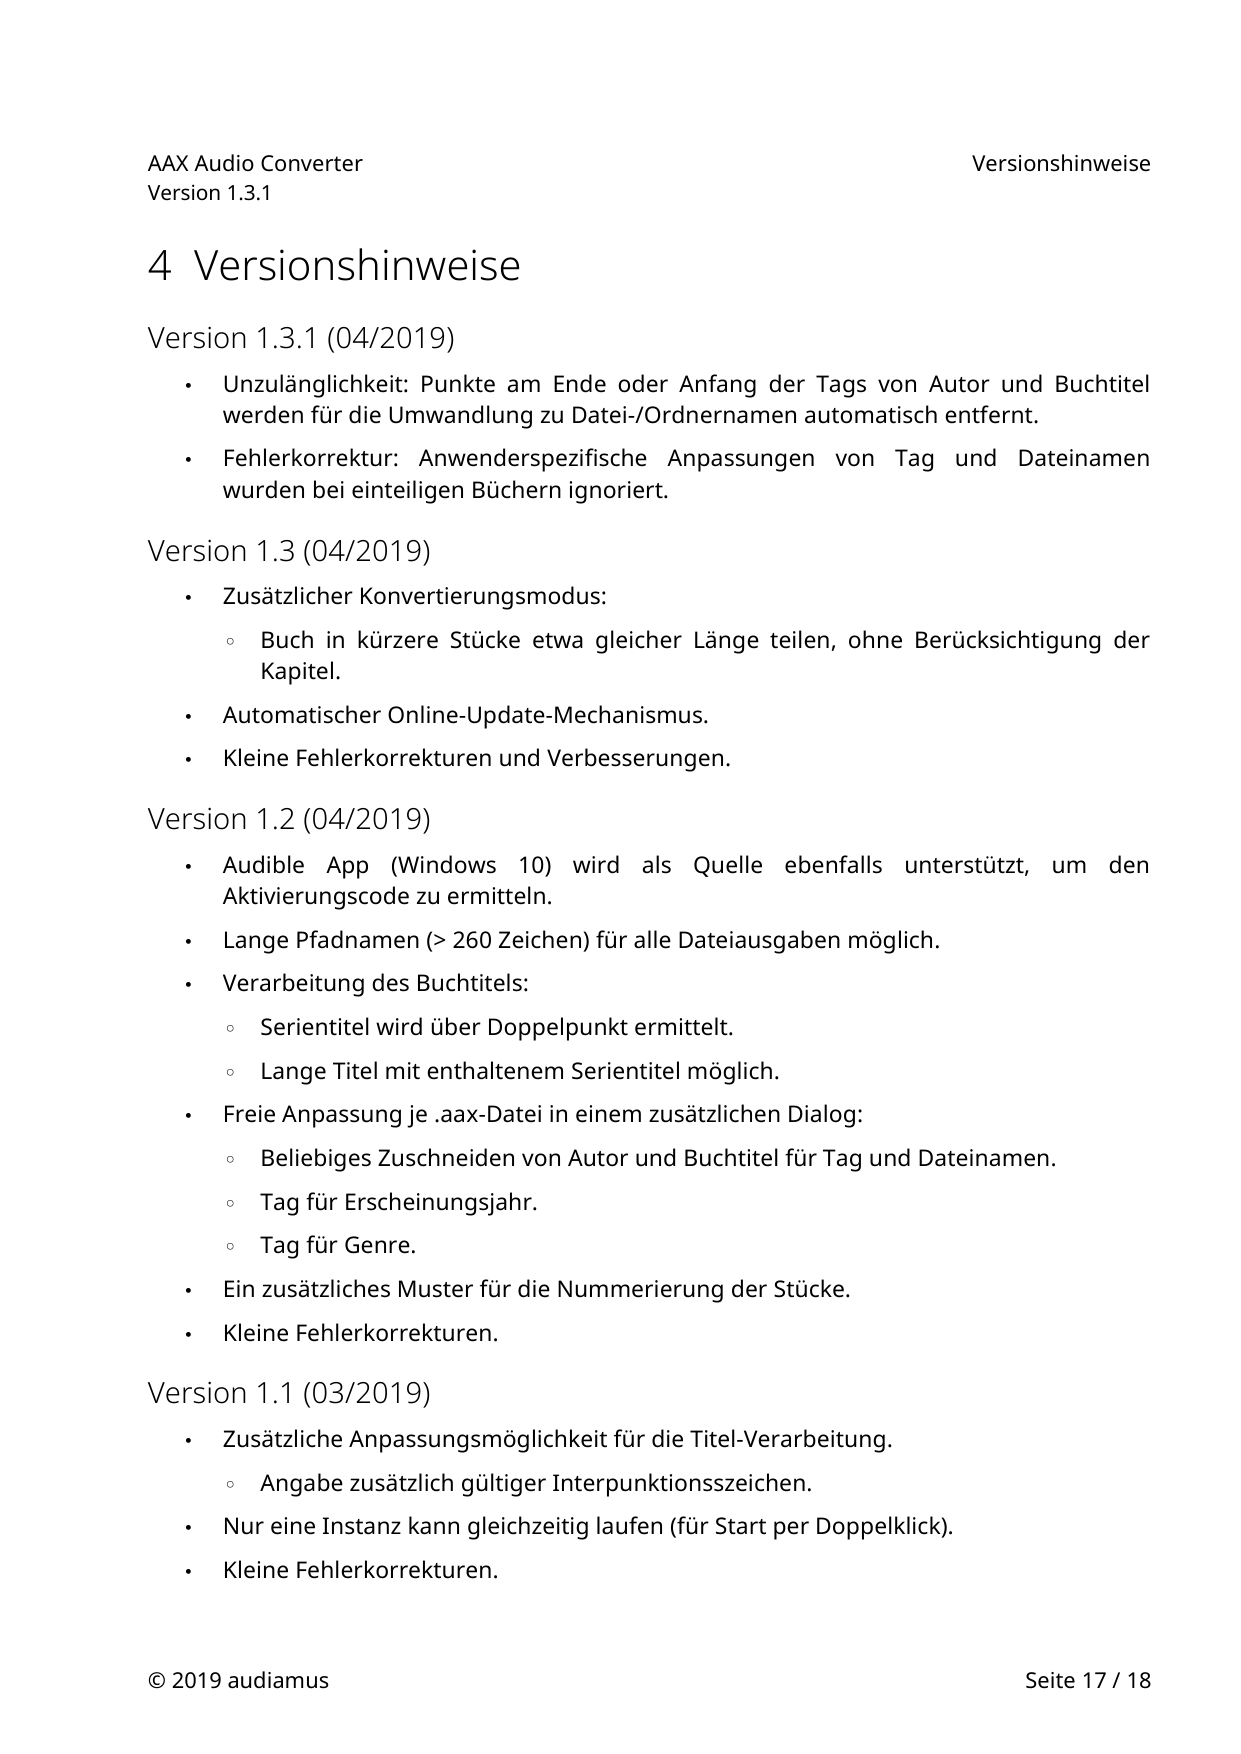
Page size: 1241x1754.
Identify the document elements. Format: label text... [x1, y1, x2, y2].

list Beliebiges Zuschneiden von Autor und Buchtitel für Tag und Dateinamen. [223, 1142, 1152, 1173]
list Angabe zusätzlich gültiger Interpunktionsszeichen. [223, 1467, 1152, 1498]
subtitle Version 1.3 (04/2019) [148, 530, 1152, 569]
list Buch in kürzere Stücke etwa gleicher Länge teilen, ohne Berücksichtigung der Kapitel. [223, 624, 1152, 686]
list Tag für Genre. [223, 1229, 1152, 1260]
list Automatischer Online-Update-Mechanismus. [185, 699, 1152, 730]
list Tag für Erscheinungsjahr. [223, 1186, 1152, 1217]
list Zusätzliche Anpassungsmöglichkeit für die Titel-Verarbeitung. [185, 1423, 1152, 1454]
list Kleine Fehlerkorrekturen. [185, 1316, 1152, 1348]
list Ein zusätzliches Muster für die Nummerierung der Stücke. [185, 1273, 1152, 1304]
list Verarbeitung des Buchtitels: [185, 967, 1152, 998]
list Lange Pfadnamen (> 260 Zeichen) für alle Dateiausgaben möglich. [185, 924, 1152, 955]
subtitle Version 1.2 (04/2019) [148, 798, 1152, 838]
list Lange Titel mit enthaltenem Serientitel möglich. [223, 1054, 1152, 1086]
list Zusätzlicher Konvertierungsmodus: [185, 580, 1152, 611]
list Nur eine Instanz kann gleichzeitig laufen (für Start per Doppelklick). [185, 1510, 1152, 1541]
subtitle Version 1.3.1 (04/2019) [148, 317, 1152, 357]
list Unzulänglichkeit: Punkte am Ende oder Anfang der Tags von Autor und Buchtitel werden für die Umwandlung zu Datei-/Ordnernamen automatisch entfernt. [185, 367, 1152, 430]
list Serientitel wird über Doppelpunkt ermittelt. [223, 1011, 1152, 1042]
subtitle Versionshinweise [148, 235, 1152, 292]
list Freie Anpassung je .aax-Datei in einem zusätzlichen Dialog: [185, 1098, 1152, 1129]
list Kleine Fehlerkorrekturen und Verbesserungen. [185, 742, 1152, 773]
list Fehlerkorrektur: Anwenderspezifische Anpassungen von Tag und Dateinamen wurden bei einteiligen Büchern ignoriert. [185, 442, 1152, 505]
list Kleine Fehlerkorrekturen. [185, 1554, 1152, 1585]
subtitle Version 1.1 (03/2019) [148, 1372, 1152, 1412]
list Audible App (Windows 10) wird als Quelle ebenfalls unterstützt, um den Aktivierungscode zu ermitteln. [185, 849, 1152, 911]
